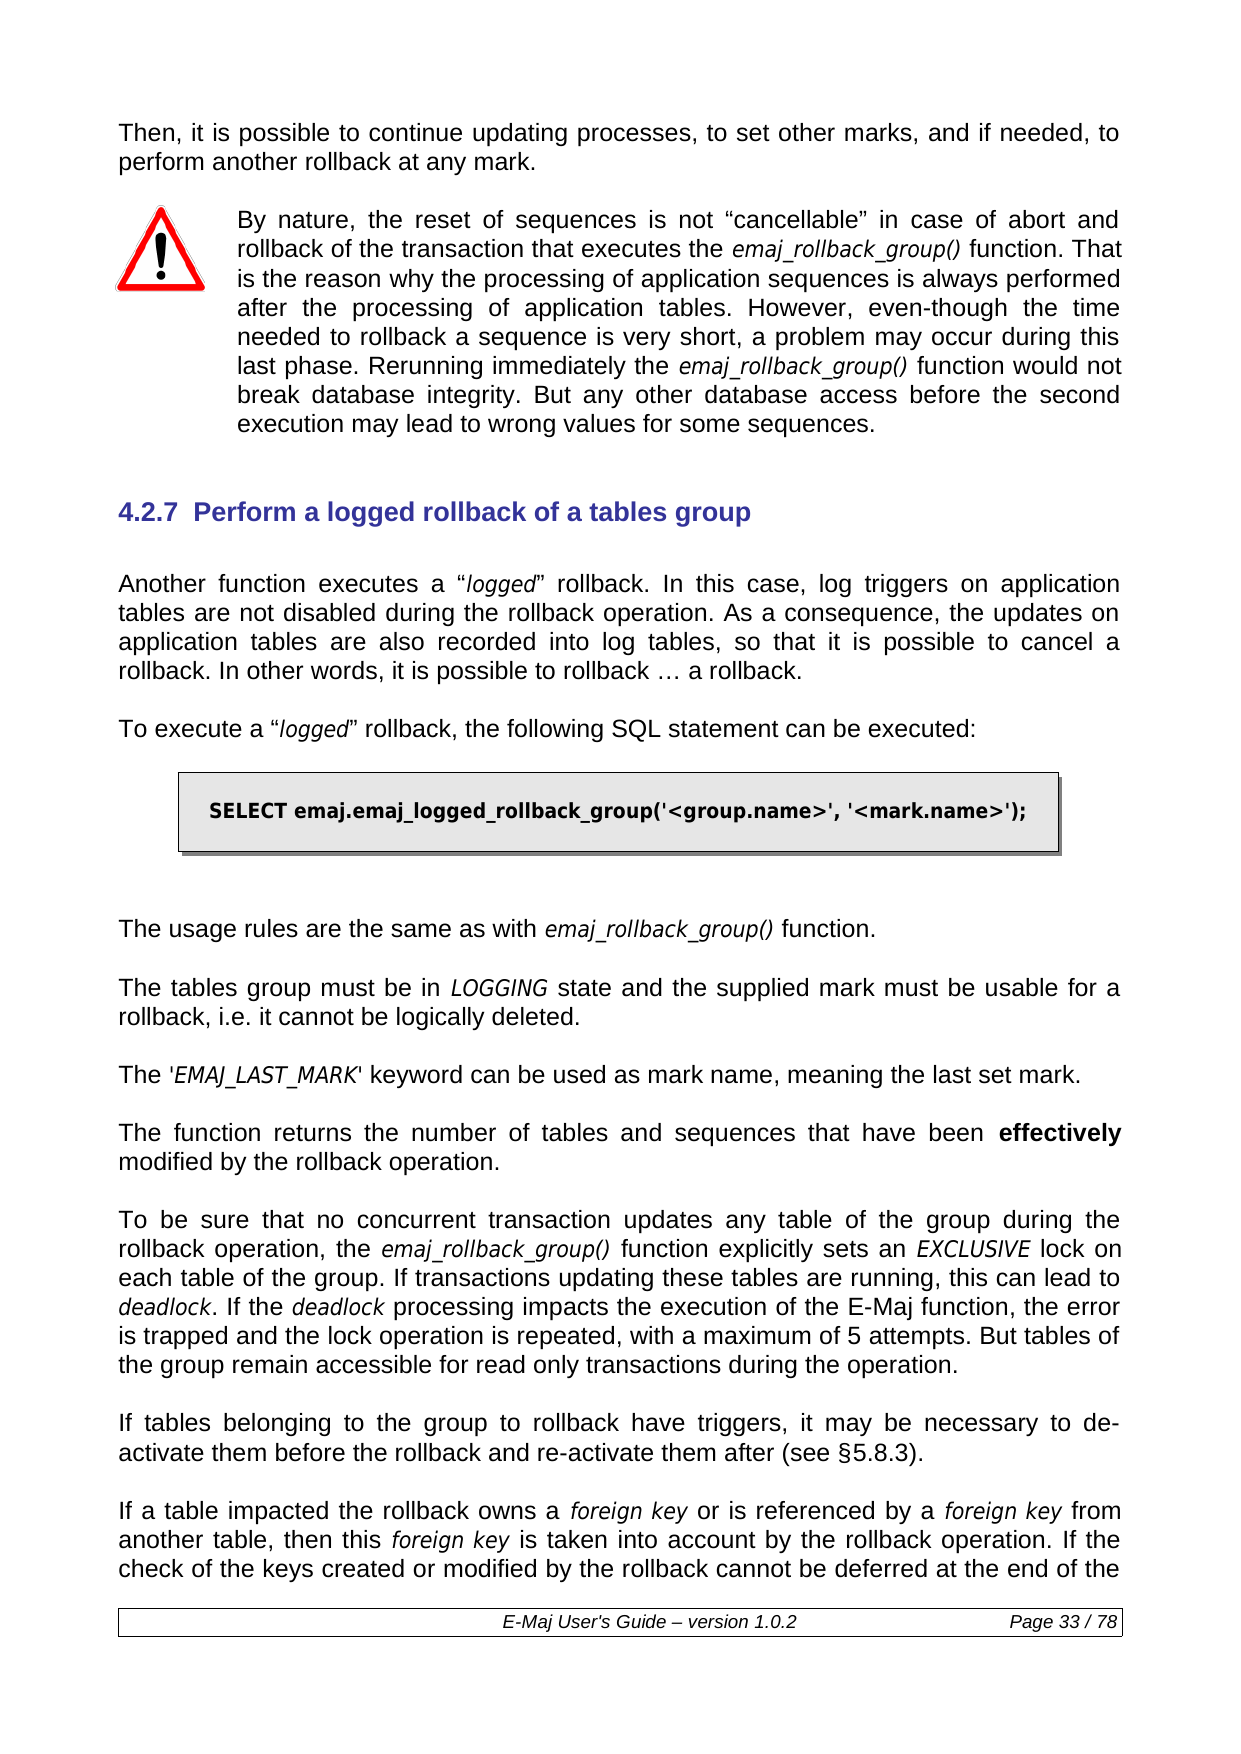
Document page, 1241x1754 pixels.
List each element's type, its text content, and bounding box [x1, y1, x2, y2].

text The 'EMAJ_LAST_MARK' keyword can be used as mark name, meaning the last set mark. [118, 1059, 1122, 1089]
text To execute a “logged” rollback, the following SQL statement can be executed: [118, 714, 1122, 743]
text By nature, the reset of sequences is not “cancellable” in case of abort and rollback of the transaction that executes the emaj_rollback_group() function. That is the reason why the processing of application sequences is always performed after the processing of application tables. However, even-though the time needed to rollback a sequence is very short, a problem may occur during this last phase. Rerunning immediately the emaj_rollback_group() function would not break database integrity. But any other database access before the second execution may lead to wrong values for some sequences. [237, 205, 1122, 438]
text Another function executes a “logged” rollback. In this case, log triggers on application tables are not disabled during the rollback operation. As a consequence, the updates on application tables are also recorded into log tables, so that it is possible to cancel a rollback. In other words, it is possible to rollback … a rollback. [118, 568, 1122, 685]
picture [115, 205, 205, 292]
text If tables belonging to the group to rollback have triggers, it may be necessary to de-activate them before the rollback and re-activate them after (see §5.8.3). [118, 1408, 1122, 1466]
text The function returns the number of tables and sequences that have been effectively modified by the rollback operation. [118, 1118, 1122, 1176]
text The tables group must be in LOGGING state and the supplied mark must be usable for a rollback, i.e. it cannot be logically deleted. [118, 972, 1122, 1031]
text If a table impacted the rollback owns a foreign key or is referenced by a foreign key from another table, then this foreign key is taken into account by the rollback operation. If the check of the keys created or modified by the rollback cannot be deferred at the end of the [118, 1496, 1122, 1583]
text SELECT emaj.emaj_logged_rollback_group('<group.name>', '<mark.name>'); [179, 796, 1058, 821]
text Then, it is possible to continue updating processes, to set other marks, and if needed, to perform another rollback at any mark. [118, 118, 1122, 176]
text The usage rules are the same as with emaj_rollback_group() function. [118, 914, 1122, 943]
text To be sure that no concurrent transaction updates any table of the group during the rollback operation, the emaj_rollback_group() function explicitly sets an EXCLUSIVE lock on each table of the group. If transactions updating these tables are running, this can lead to deadlock. If the deadlock processing impacts the execution of the E-Maj function, the error is trapped and the lock operation is repeated, with a maximum of 5 attempts. But tables of the group remain accessible for read only transactions during the operation. [118, 1205, 1122, 1379]
subtitle Perform a logged rollback of a tables group [118, 496, 1122, 527]
